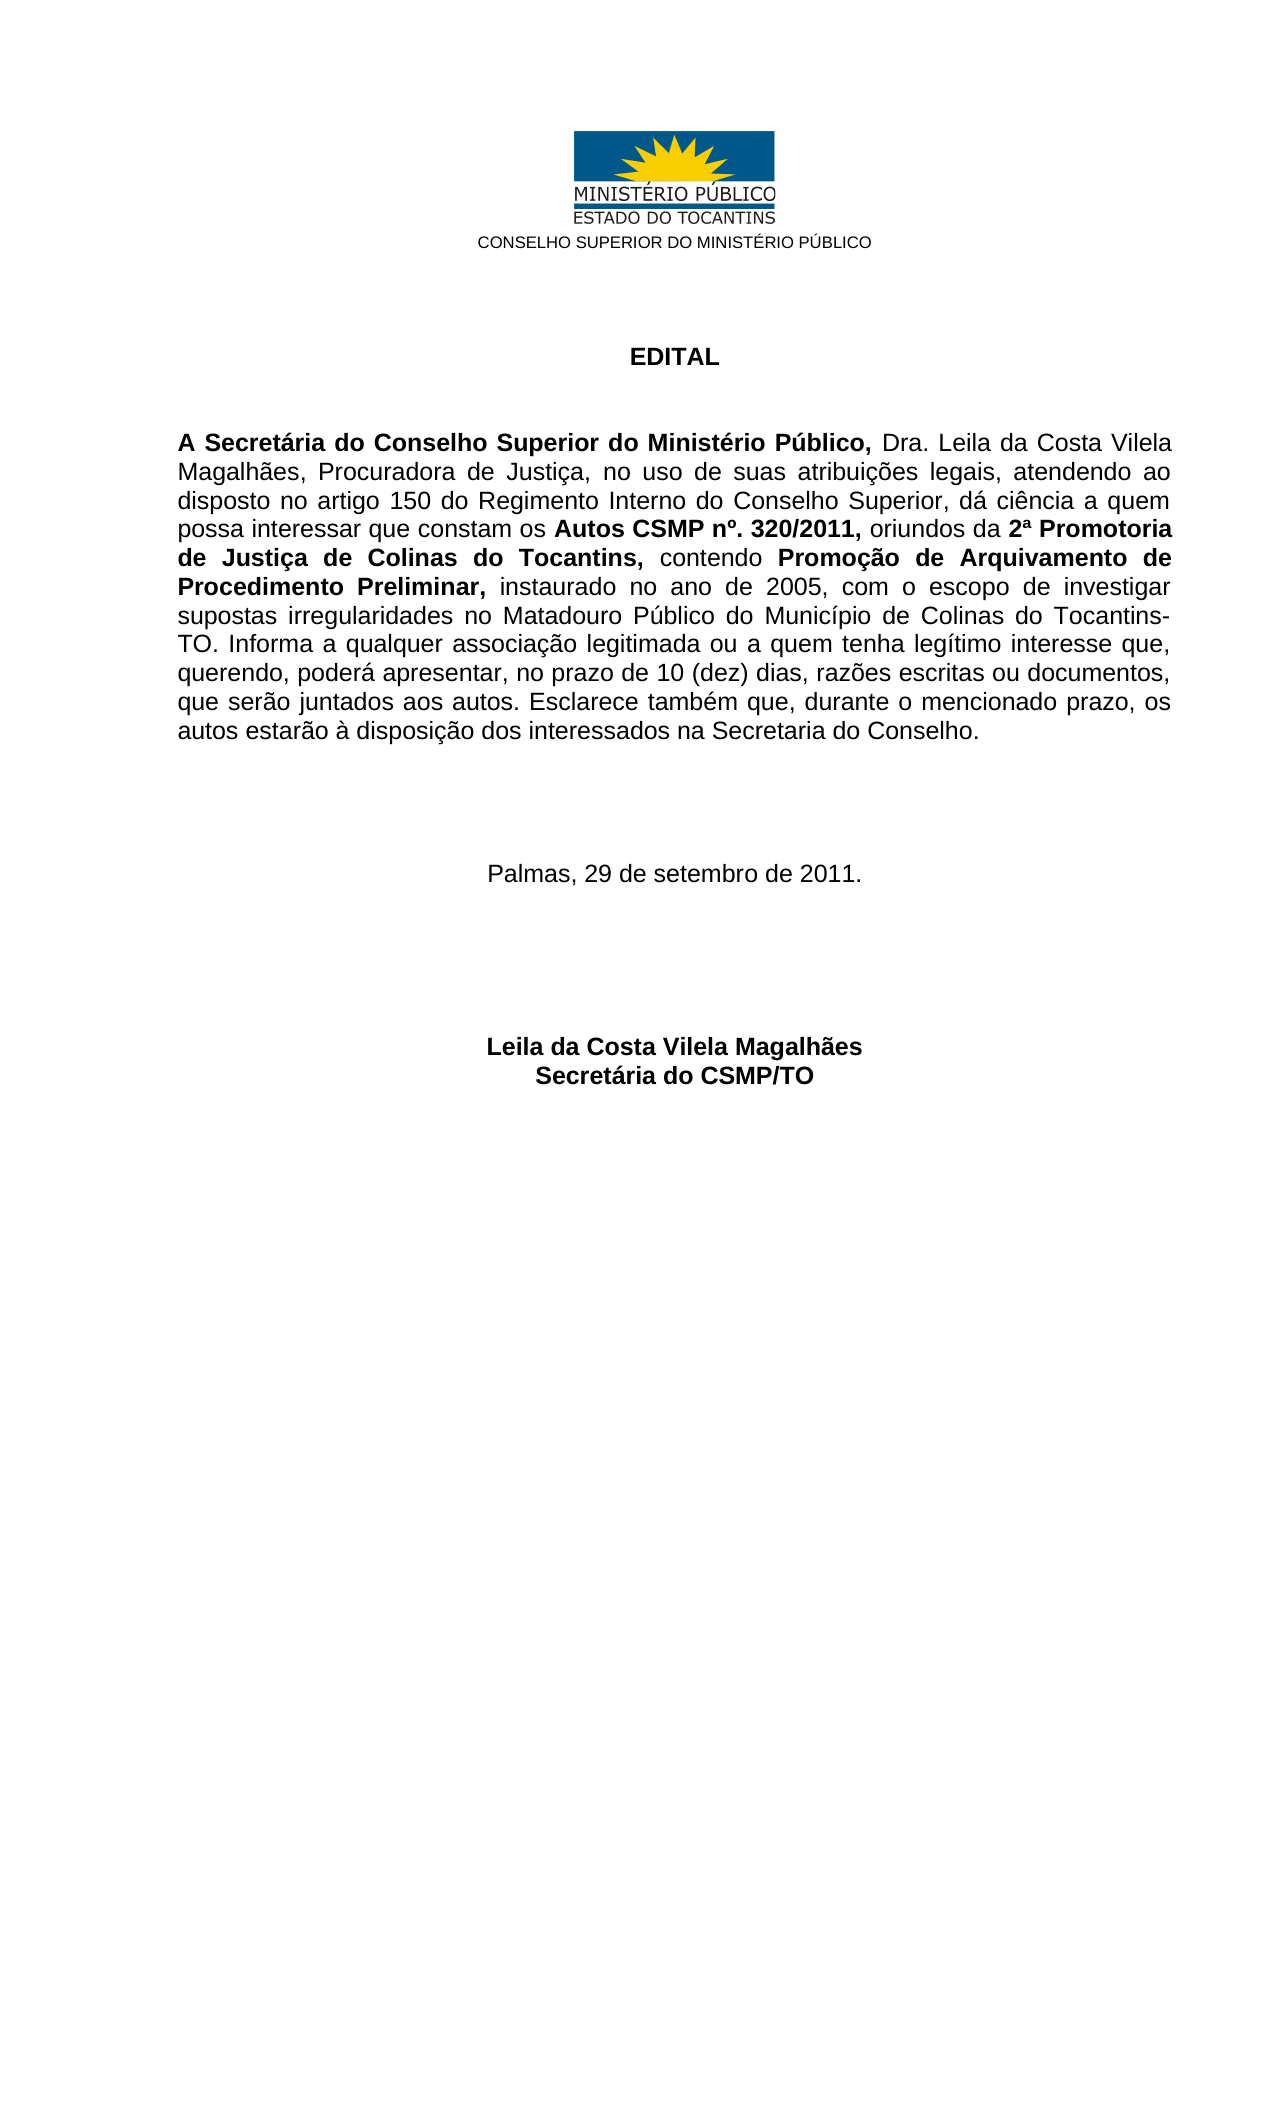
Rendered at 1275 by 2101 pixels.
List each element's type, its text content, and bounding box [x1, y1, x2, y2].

text A Secretária do Conselho Superior do Ministério Público, Dra. Leila da Costa Vilela Magalhães, Procuradora de Justiça, no uso de suas atribuições legais, atendendo ao disposto no artigo 150 do Regimento Interno do Conselho Superior, dá ciência a quem possa interessar que constam os Autos CSMP nº. 320/2011, oriundos da 2ª Promotoria de Justiça de Colinas do Tocantins, contendo Promoção de Arquivamento de Procedimento Preliminar, instaurado no ano de 2005, com o escopo de investigar supostas irregularidades no Matadouro Público do Município de Colinas do Tocantins-TO. Informa a qualquer associação legitimada ou a quem tenha legítimo interesse que, querendo, poderá apresentar, no prazo de 10 (dez) dias, razões escritas ou documentos, que serão juntados aos autos. Esclarece também que, durante o mencionado prazo, os autos estarão à disposição dos interessados na Secretaria do Conselho. [177, 428, 1172, 744]
text EDITAL [177, 342, 1172, 371]
text Palmas, 29 de setembro de 2011. [177, 859, 1172, 888]
text Secretária do CSMP/TO [177, 1061, 1172, 1089]
text Leila da Costa Vilela Magalhães [177, 1032, 1172, 1061]
picture [574, 131, 776, 224]
